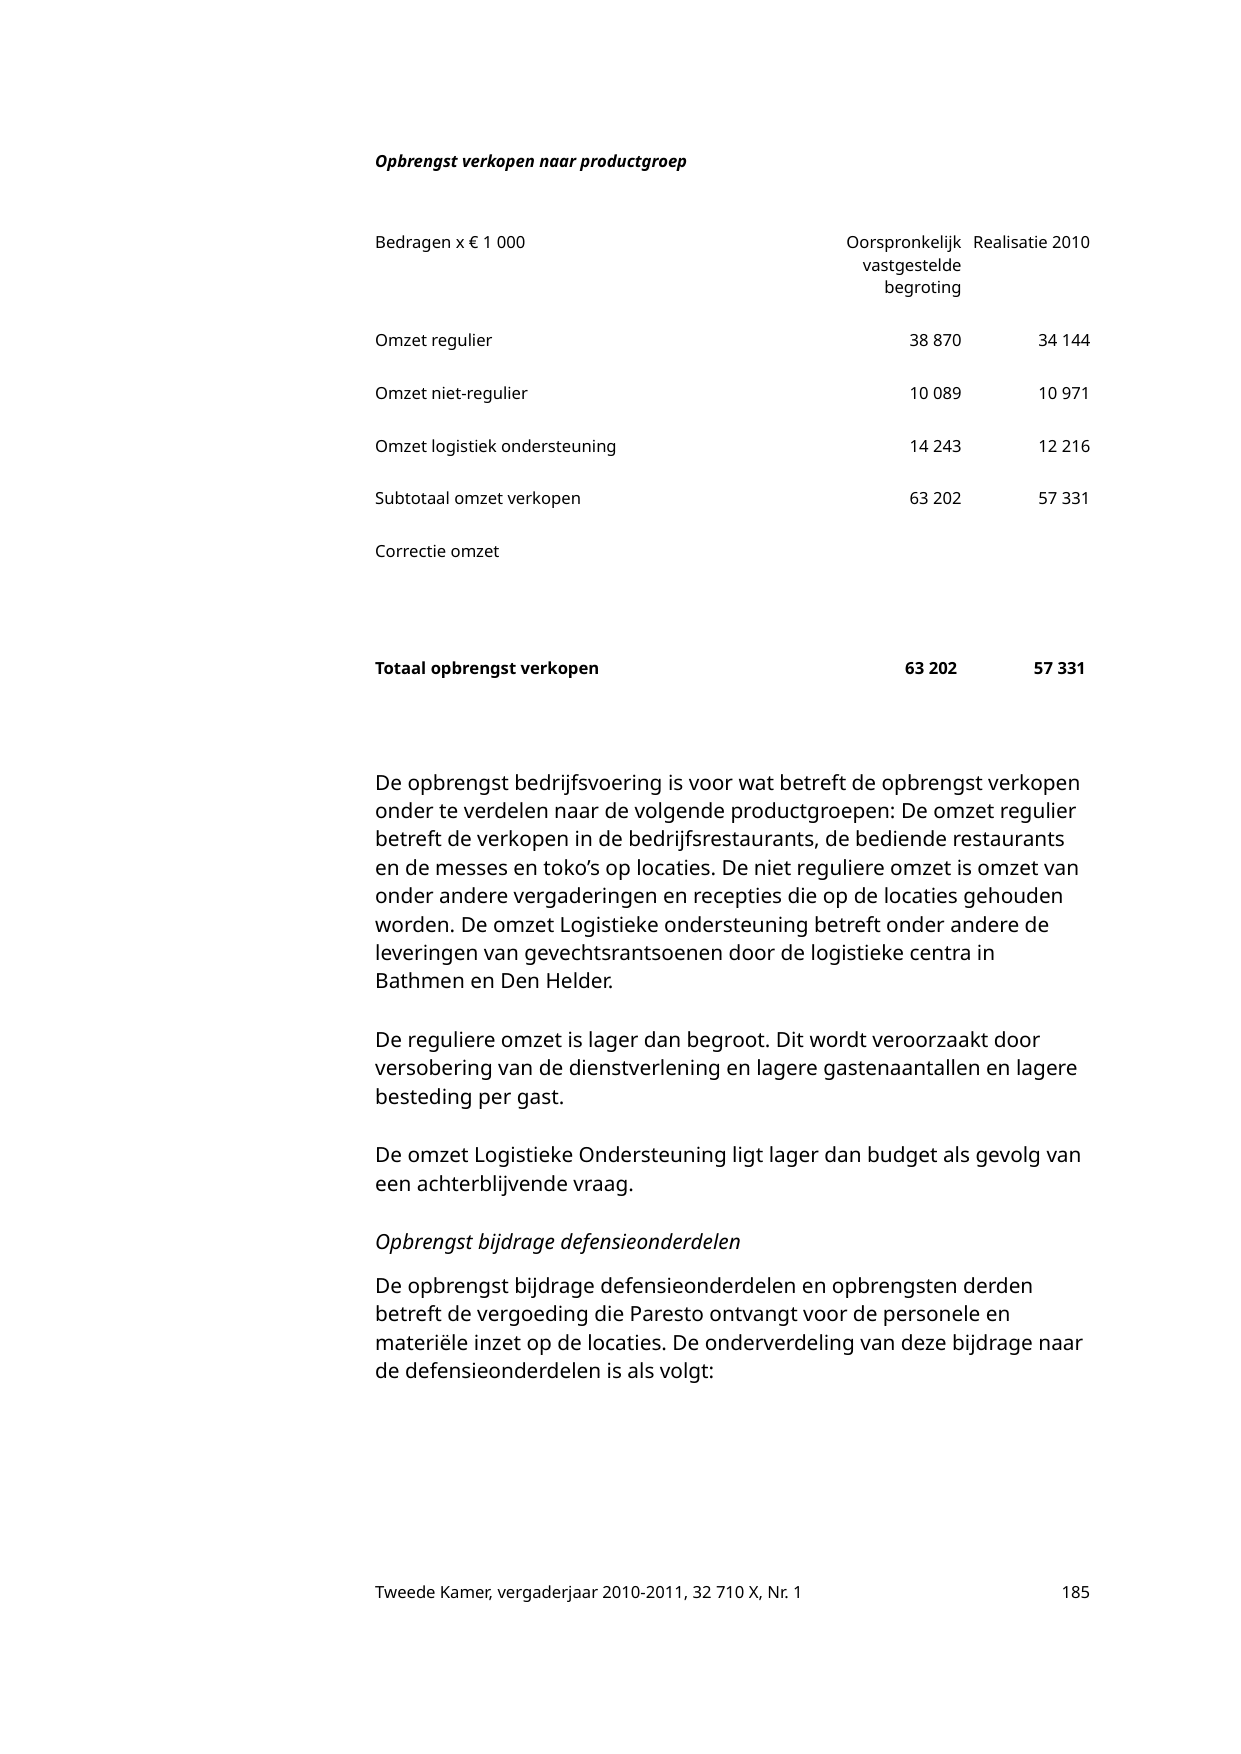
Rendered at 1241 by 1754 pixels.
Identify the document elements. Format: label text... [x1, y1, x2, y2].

table_cell [811, 598, 961, 656]
table_cell Totaal opbrengst verkopen [375, 656, 811, 709]
table_cell Omzet regulier [375, 329, 811, 381]
text De opbrengst bedrijfsvoering is voor wat betreft de opbrengst verkopen onder te verdelen naar de volgende productgroepen: De omzet regulier betreft de verkopen in de bedrijfsrestaurants, de bediende restaurants en de messes en toko’s op locaties. De niet reguliere omzet is omzet van onder andere vergaderingen en recepties die op de locaties gehouden worden. De omzet Logistieke ondersteuning betreft onder andere de leveringen van gevechtsrantsoenen door de logistieke centra in Bathmen en Den Helder. [375, 768, 1090, 995]
table_cell 10 971 [961, 381, 1090, 434]
text De reguliere omzet is lager dan begroot. Dit wordt veroorzaakt door versobering van de dienstverlening en lagere gastenaantallen en lagere besteding per gast. [375, 1025, 1090, 1110]
table_cell 38 870 [811, 329, 961, 381]
table_cell [375, 598, 811, 656]
table_cell Subtotaal omzet verkopen [375, 487, 811, 539]
table_cell 12 216 [961, 434, 1090, 487]
text Opbrengst verkopen naar productgroep [375, 150, 1090, 173]
table_cell 63 202 [811, 656, 961, 709]
table_header Realisatie 2010 [961, 231, 1090, 329]
table_cell Omzet logistiek ondersteuning [375, 434, 811, 487]
table_cell 57 331 [961, 656, 1090, 709]
table_cell [961, 540, 1090, 598]
text Opbrengst bijdrage defensieonderdelen [375, 1227, 1090, 1256]
table_cell [961, 598, 1090, 656]
text De opbrengst bijdrage defensieonderdelen en opbrengsten derden betreft de vergoeding die Paresto ontvangt voor de personele en materiële inzet op de locaties. De onderverdeling van deze bijdrage naar de defensieonderdelen is als volgt: [375, 1271, 1090, 1384]
table_cell [811, 540, 961, 598]
table_header Oorspronkelijk vastgestelde begroting [811, 231, 961, 329]
table_cell 63 202 [811, 487, 961, 539]
table_cell 10 089 [811, 381, 961, 434]
table_cell Omzet niet-regulier [375, 381, 811, 434]
table_header Bedragen x € 1 000 [375, 231, 811, 329]
table_cell 14 243 [811, 434, 961, 487]
table_cell 57 331 [961, 487, 1090, 539]
table_cell 34 144 [961, 329, 1090, 381]
text De omzet Logistieke Ondersteuning ligt lager dan budget als gevolg van een achterblijvende vraag. [375, 1140, 1090, 1197]
table_cell Correctie omzet [375, 540, 811, 598]
